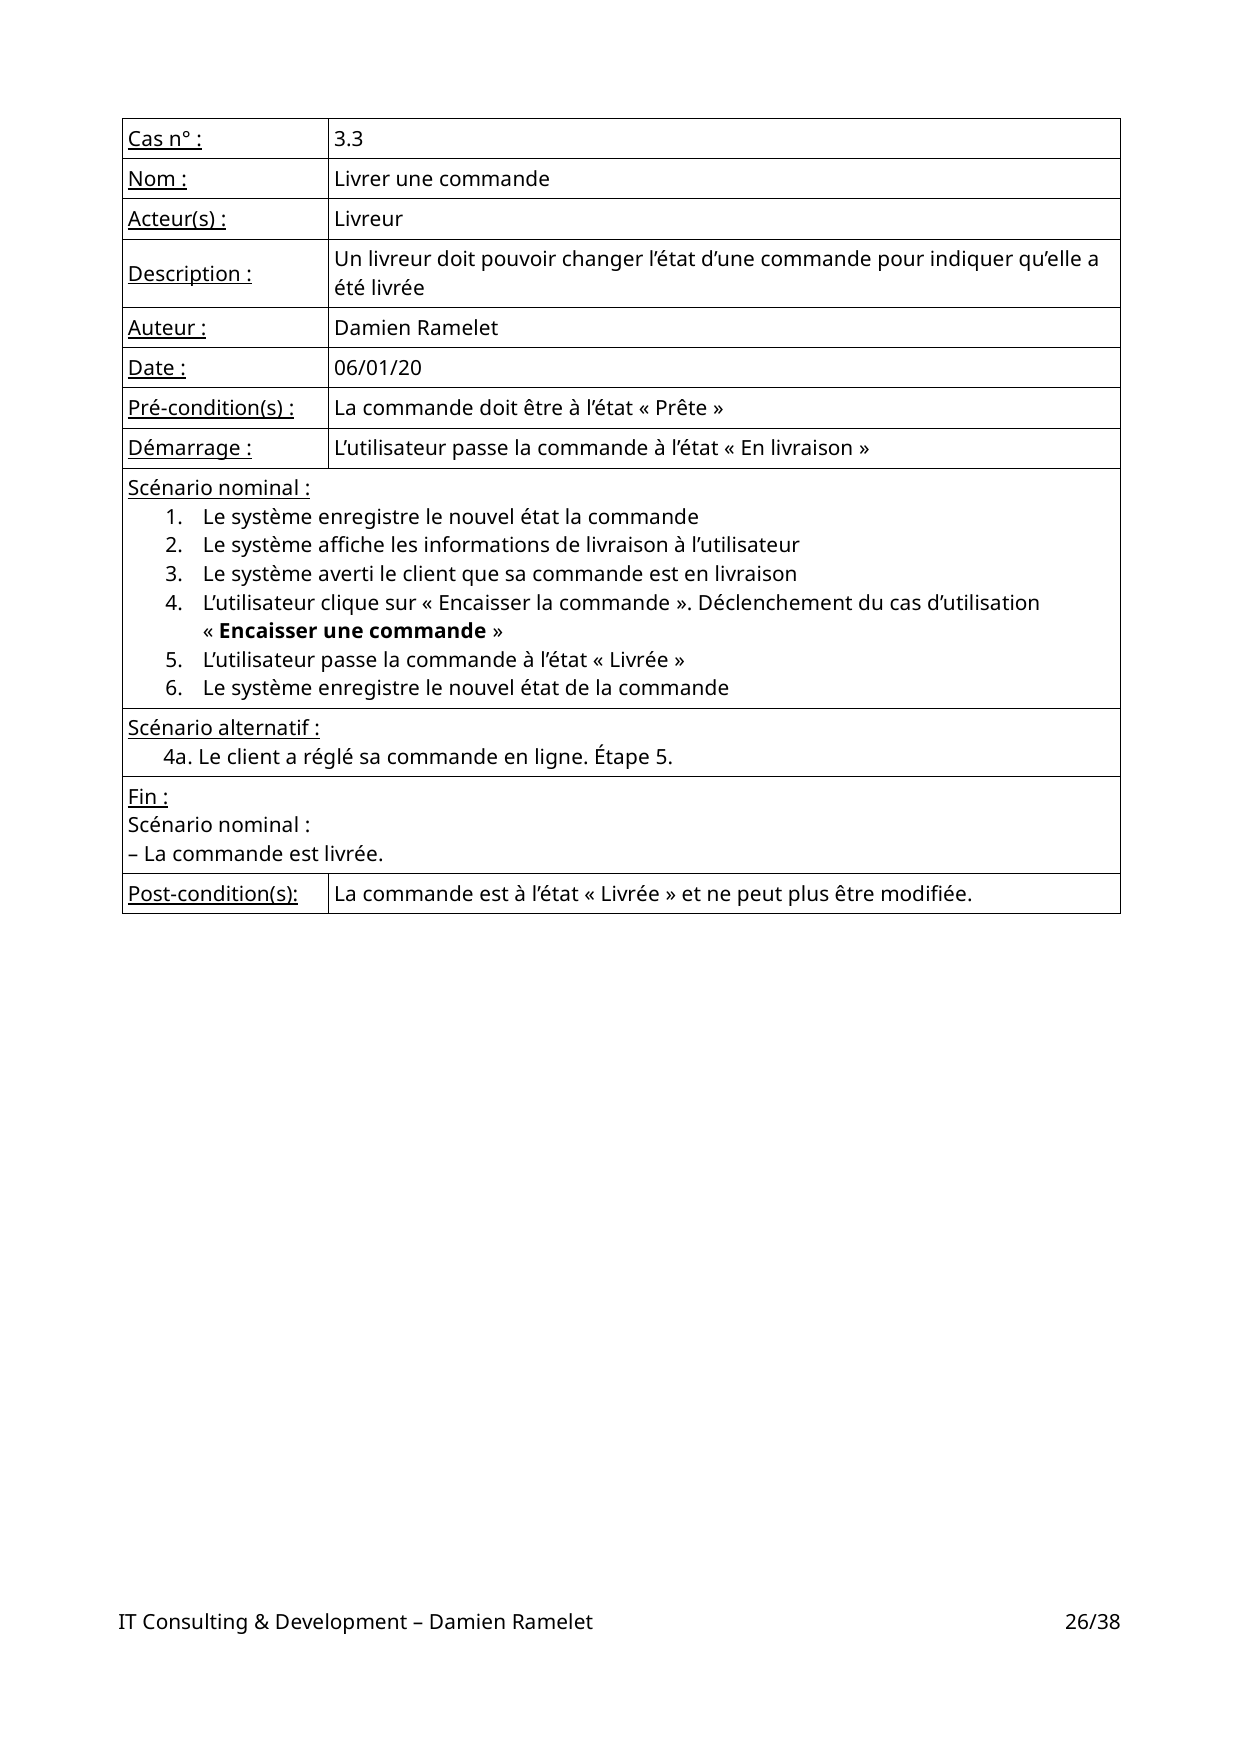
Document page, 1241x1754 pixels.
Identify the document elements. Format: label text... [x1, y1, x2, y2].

table_cell Démarrage : [123, 429, 328, 467]
table_cell La commande doit être à l’état « Prête » [329, 388, 1120, 427]
table_header 3.3 [329, 119, 1120, 158]
table_cell Description : [123, 240, 328, 307]
table_cell L’utilisateur passe la commande à l’état « En livraison » [329, 429, 1120, 467]
table_cell Pré-condition(s) : [123, 388, 328, 427]
table_cell Date : [123, 348, 328, 387]
table_cell Livrer une commande [329, 159, 1120, 198]
table_cell Un livreur doit pouvoir changer l’état d’une commande pour indiquer qu’elle a été livrée [329, 240, 1120, 307]
table_cell Scénario nominal : Le système enregistre le nouvel état la commande Le système affiche les informations de livraison à l’utilisateur Le système averti le client que sa commande est en livraison L’utilisateur clique sur « Encaisser la commande ». Déclenchement du cas d’utilisation « Encaisser une commande » L’utilisateur passe la commande à l’état « Livrée » Le système enregistre le nouvel état de la commande [123, 469, 1120, 707]
table_cell Auteur : [123, 308, 328, 347]
table_cell Damien Ramelet [329, 308, 1120, 347]
table_cell Post-condition(s): [123, 874, 328, 913]
table_cell Fin : Scénario nominal : – La commande est livrée. [123, 777, 1120, 873]
table_cell Livreur [329, 199, 1120, 238]
table_cell Acteur(s) : [123, 199, 328, 238]
table_header Cas n° : [123, 119, 328, 158]
table_cell Nom : [123, 159, 328, 198]
table_cell La commande est à l’état « Livrée » et ne peut plus être modifiée. [329, 874, 1120, 913]
table_cell 01/06/20 [329, 348, 1120, 387]
table_cell Scénario alternatif : 4a. Le client a réglé sa commande en ligne. Étape 5. [123, 709, 1120, 776]
